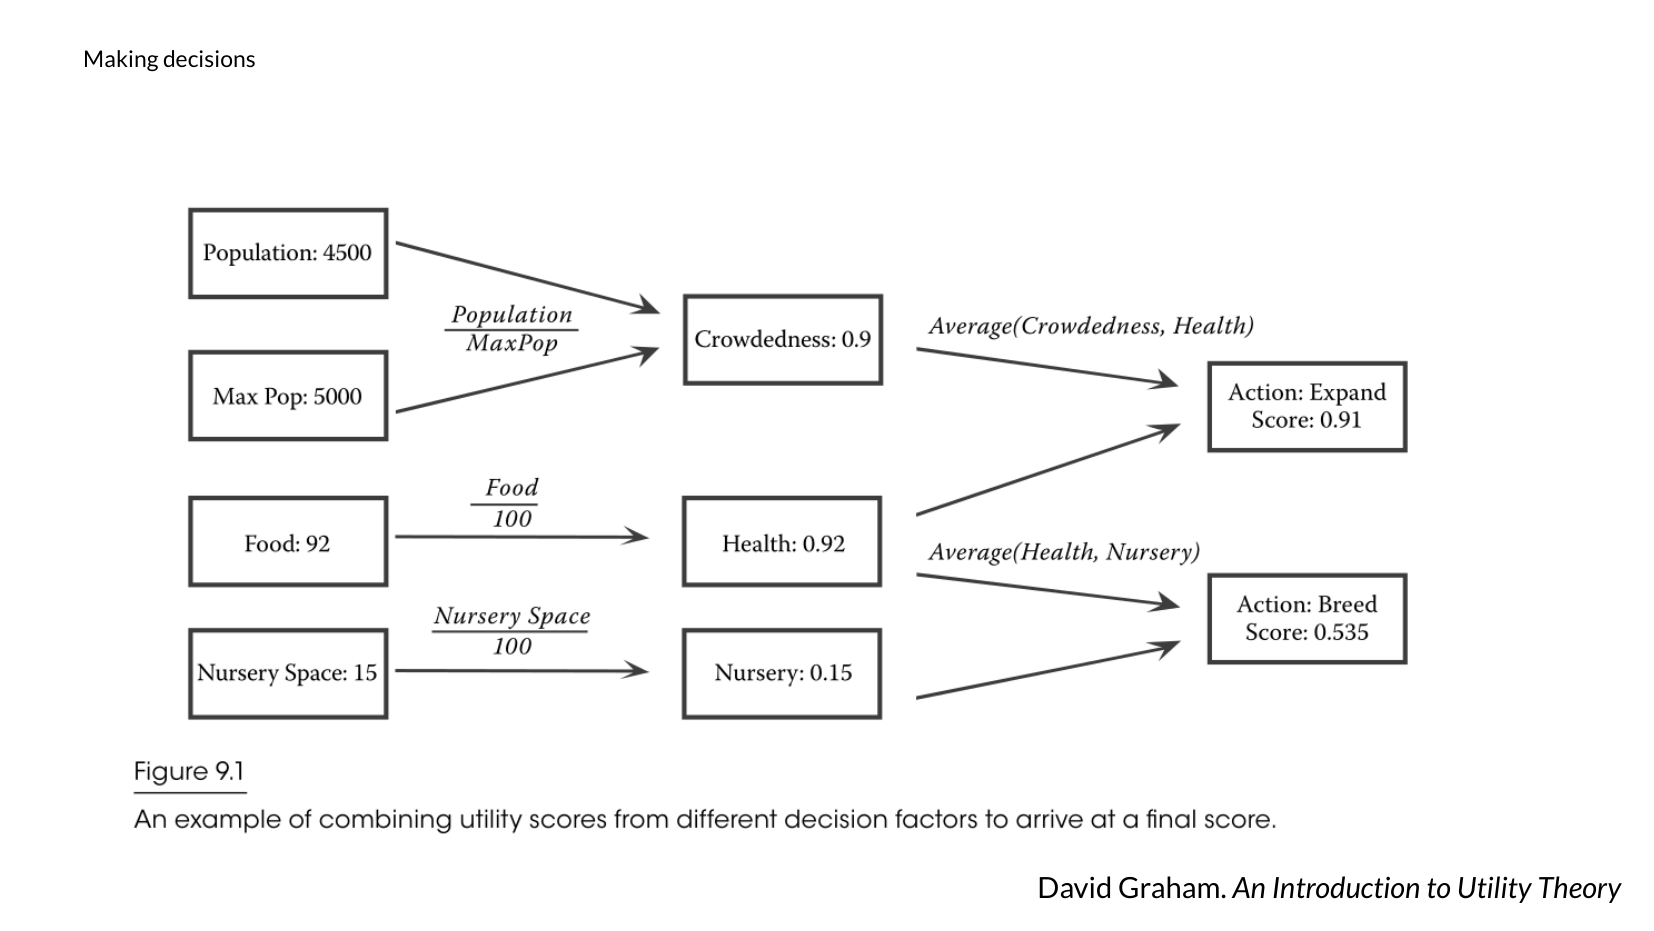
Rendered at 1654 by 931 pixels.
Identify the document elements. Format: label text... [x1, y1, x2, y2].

picture [129, 177, 1430, 851]
title Making decisions [83, 0, 1571, 119]
text_box David Graham. An Introduction to Utility Theory [1022, 862, 1630, 912]
